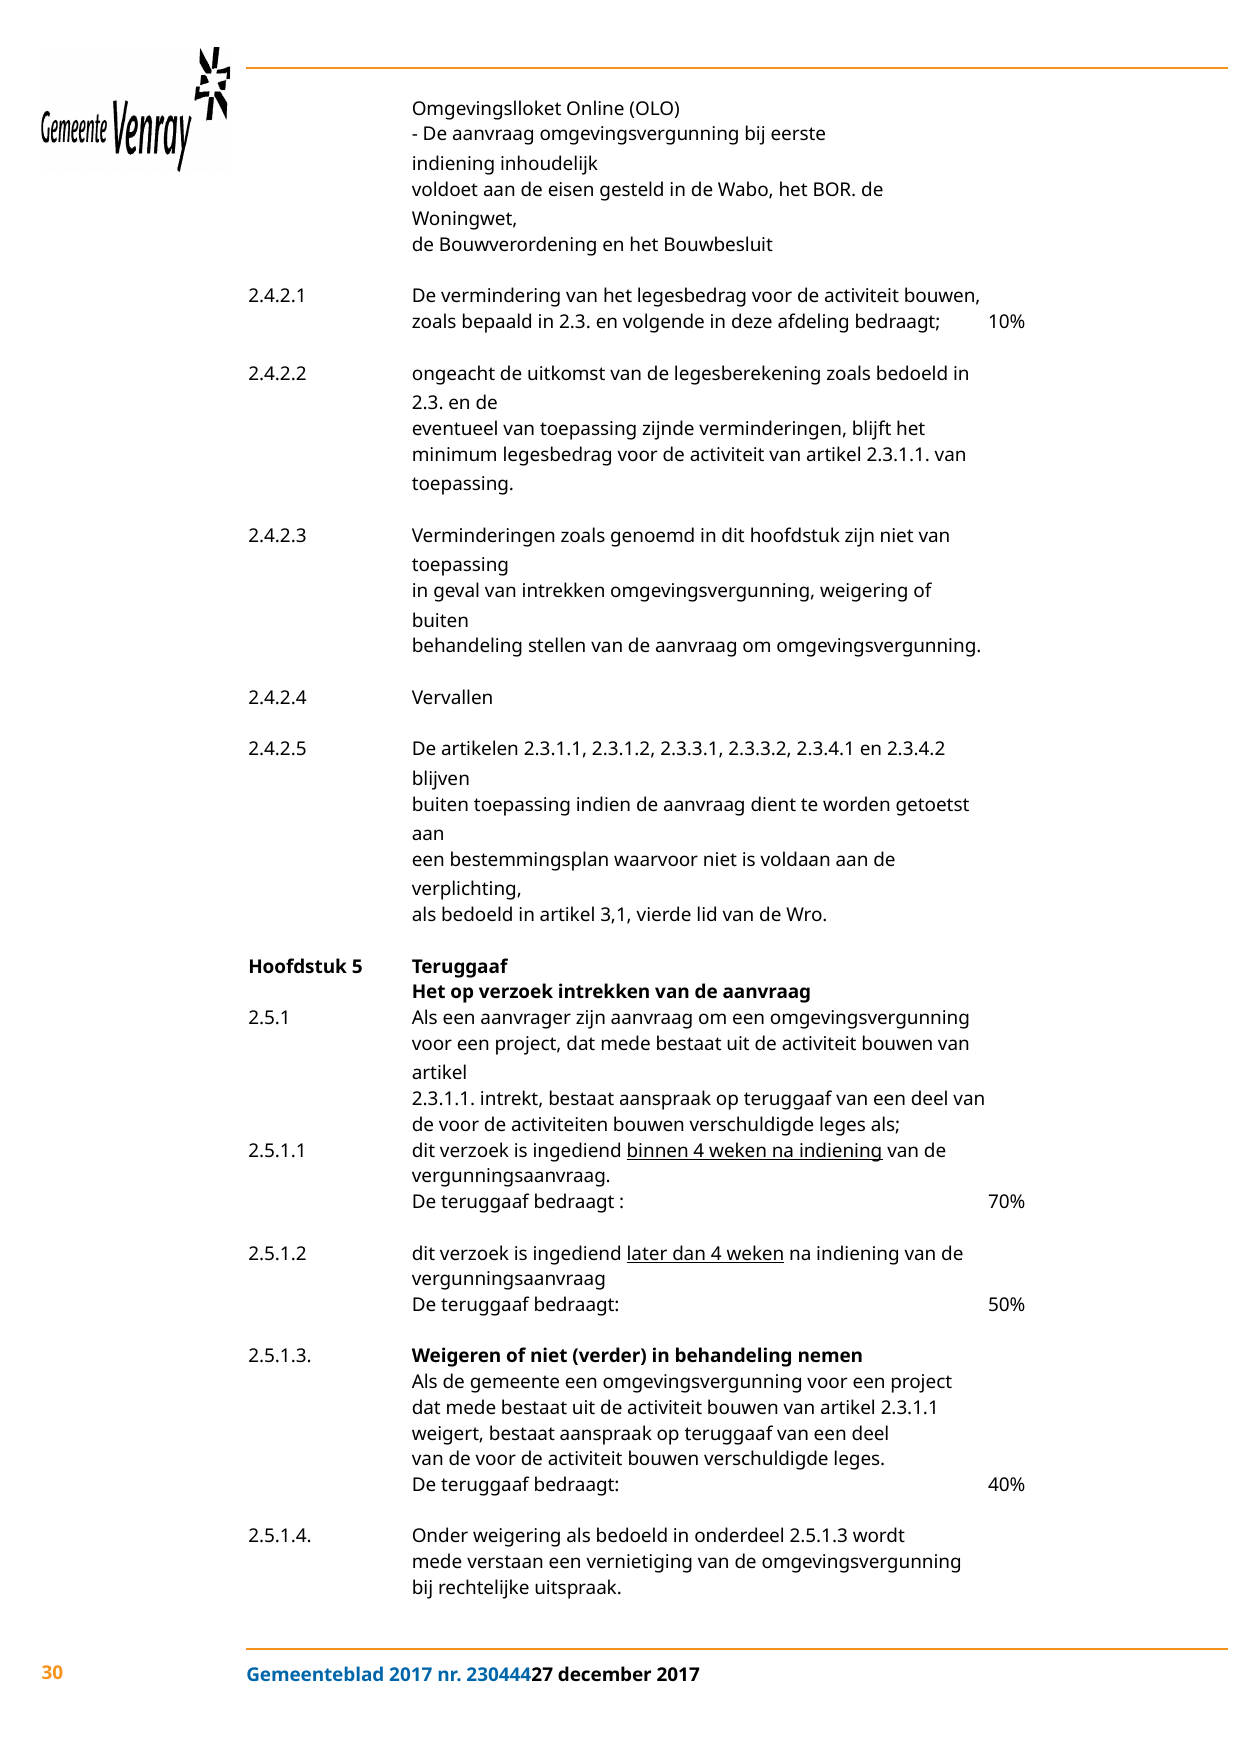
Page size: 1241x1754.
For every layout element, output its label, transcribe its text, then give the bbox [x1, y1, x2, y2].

table_cell Weigeren of niet (verder) in behandeling nemen [412, 1343, 988, 1368]
table_cell [248, 231, 412, 257]
table_cell [988, 1240, 1152, 1265]
table_cell [988, 1394, 1152, 1420]
table_cell dit verzoek is ingediend later dan 4 weken na indiening van de [412, 1240, 988, 1265]
table_cell [248, 846, 412, 901]
table_cell De artikelen 2.3.1.1, 2.3.1.2, 2.3.3.1, 2.3.3.2, 2.3.4.1 en 2.3.4.2 blijven [412, 735, 988, 791]
table_cell in geval van intrekken omgevingsvergunning, weigering of buiten [412, 577, 988, 632]
table_cell - De aanvraag omgevingsvergunning bij eerste indiening inhoudelijk [412, 121, 988, 176]
table_cell [248, 633, 412, 658]
table_cell [248, 1394, 412, 1420]
table_cell [248, 710, 412, 735]
table_cell minimum legesbedrag voor de activiteit van artikel 2.3.1.1. van toepassing. [412, 441, 988, 496]
table_cell [248, 1368, 412, 1394]
table_cell voor een project, dat mede bestaat uit de activiteit bouwen van artikel [412, 1030, 988, 1085]
table_cell [248, 1265, 412, 1291]
table_cell de Bouwverordening en het Bouwbesluit [412, 231, 988, 257]
table_cell [248, 1549, 412, 1574]
table_cell 40% [988, 1471, 1152, 1497]
table_cell mede verstaan een vernietiging van de omgevingsvergunning [412, 1549, 988, 1574]
table_cell [248, 441, 412, 496]
table_cell Als een aanvrager zijn aanvraag om een omgevingsvergunning [412, 1004, 988, 1030]
table_cell buiten toepassing indien de aanvraag dient te worden getoetst aan [412, 791, 988, 846]
table_cell 2.4.2.1 [248, 283, 412, 308]
table_cell [988, 1265, 1152, 1291]
table_cell [988, 360, 1152, 415]
table_cell [412, 927, 988, 953]
table_cell [988, 522, 1152, 577]
table_cell [412, 257, 988, 283]
table_cell [248, 1574, 412, 1600]
table_cell Als de gemeente een omgevingsvergunning voor een project [412, 1368, 988, 1394]
table_cell [988, 633, 1152, 658]
table_cell De teruggaaf bedraagt : [412, 1188, 988, 1214]
table_cell [988, 735, 1152, 791]
table_cell Vervallen [412, 684, 988, 710]
table_cell [988, 1137, 1152, 1162]
table_cell De vermindering van het legesbedrag voor de activiteit bouwen, [412, 283, 988, 308]
table_cell [988, 441, 1152, 496]
table_cell [988, 415, 1152, 441]
table_cell [988, 658, 1152, 684]
table_cell [248, 658, 412, 684]
table_cell [988, 283, 1152, 308]
table_cell [248, 1497, 412, 1523]
table_cell 2.4.2.4 [248, 684, 412, 710]
table_cell [248, 901, 412, 927]
table_cell van de voor de activiteit bouwen verschuldigde leges. [412, 1446, 988, 1471]
table_cell Teruggaaf [412, 953, 988, 978]
table_cell [988, 1549, 1152, 1574]
table_cell [988, 710, 1152, 735]
table_cell [988, 791, 1152, 846]
table_cell [988, 1343, 1152, 1368]
table_cell [248, 308, 412, 334]
table_cell [248, 1214, 412, 1240]
table_cell vergunningsaanvraag. [412, 1163, 988, 1188]
table_cell 2.4.2.5 [248, 735, 412, 791]
table_cell [248, 979, 412, 1004]
table_cell Hoofdstuk 5 [248, 953, 412, 978]
table_cell [412, 1317, 988, 1343]
table_cell Het op verzoek intrekken van de aanvraag [412, 979, 988, 1004]
table_cell de voor de activiteiten bouwen verschuldigde leges als; [412, 1111, 988, 1137]
table_cell 2.4.2.3 [248, 522, 412, 577]
table_cell [988, 231, 1152, 257]
table_cell zoals bepaald in 2.3. en volgende in deze afdeling bedraagt; [412, 308, 988, 334]
table_cell Onder weigering als bedoeld in onderdeel 2.5.1.3 wordt [412, 1523, 988, 1548]
table_cell [988, 176, 1152, 231]
table_cell [248, 1317, 412, 1343]
table_cell [988, 121, 1152, 176]
table_cell 50% [988, 1291, 1152, 1317]
table_cell [988, 334, 1152, 360]
table_cell [988, 577, 1152, 632]
table_cell [248, 121, 412, 176]
table_cell [248, 1111, 412, 1137]
table_cell [988, 1574, 1152, 1600]
table_cell [248, 1291, 412, 1317]
picture [41, 47, 231, 172]
table_cell een bestemmingsplan waarvoor niet is voldaan aan de verplichting, [412, 846, 988, 901]
table_cell dat mede bestaat uit de activiteit bouwen van artikel 2.3.1.1 [412, 1394, 988, 1420]
table_cell 2.5.1.3. [248, 1343, 412, 1368]
table_cell [248, 1163, 412, 1188]
table_cell [988, 1085, 1152, 1111]
table_cell [988, 1317, 1152, 1343]
table_cell [988, 1030, 1152, 1085]
table_cell [412, 710, 988, 735]
table_cell [988, 1111, 1152, 1137]
table_cell De teruggaaf bedraagt: [412, 1291, 988, 1317]
table_cell [248, 257, 412, 283]
table_cell bij rechtelijke uitspraak. [412, 1574, 988, 1600]
table_cell vergunningsaanvraag [412, 1265, 988, 1291]
table_cell [248, 1446, 412, 1471]
table_cell [412, 658, 988, 684]
table_cell [248, 1420, 412, 1446]
table_cell [248, 496, 412, 522]
table_cell dit verzoek is ingediend binnen 4 weken na indiening van de [412, 1137, 988, 1162]
table_cell [248, 1471, 412, 1497]
table_cell 2.5.1.4. [248, 1523, 412, 1548]
table_cell [412, 496, 988, 522]
table_cell [988, 1214, 1152, 1240]
table_cell [248, 176, 412, 231]
table_cell Verminderingen zoals genoemd in dit hoofdstuk zijn niet van toepassing [412, 522, 988, 577]
table_cell [988, 1368, 1152, 1394]
table_cell [248, 95, 412, 121]
table_cell 2.5.1 [248, 1004, 412, 1030]
table_cell [248, 577, 412, 632]
table_cell 10% [988, 308, 1152, 334]
table_cell [412, 334, 988, 360]
table_cell [988, 1523, 1152, 1548]
table_cell [412, 1214, 988, 1240]
table_cell voldoet aan de eisen gesteld in de Wabo, het BOR. de Woningwet, [412, 176, 988, 231]
table_cell [988, 953, 1152, 978]
table_cell [988, 979, 1152, 1004]
table_cell [248, 1188, 412, 1214]
table_cell [248, 1030, 412, 1085]
table_cell [988, 1420, 1152, 1446]
table_cell [988, 901, 1152, 927]
table_cell weigert, bestaat aanspraak op teruggaaf van een deel [412, 1420, 988, 1446]
table_cell [988, 1004, 1152, 1030]
table_cell [988, 1446, 1152, 1471]
table_cell als bedoeld in artikel 3,1, vierde lid van de Wro. [412, 901, 988, 927]
table_cell [988, 927, 1152, 953]
table_cell [988, 257, 1152, 283]
table_cell 2.4.2.2 [248, 360, 412, 415]
table_cell [248, 1085, 412, 1111]
table_cell ongeacht de uitkomst van de legesberekening zoals bedoeld in 2.3. en de [412, 360, 988, 415]
table_cell [988, 1163, 1152, 1188]
table_cell [412, 1497, 988, 1523]
table_cell 70% [988, 1188, 1152, 1214]
table_cell Omgevingslloket Online (OLO) [412, 95, 988, 121]
table_cell eventueel van toepassing zijnde verminderingen, blijft het [412, 415, 988, 441]
table_cell behandeling stellen van de aanvraag om omgevingsvergunning. [412, 633, 988, 658]
table_cell [248, 927, 412, 953]
table_cell 2.5.1.1 [248, 1137, 412, 1162]
table_cell [988, 1497, 1152, 1523]
table_cell [248, 334, 412, 360]
table_cell [248, 791, 412, 846]
table_cell 2.3.1.1. intrekt, bestaat aanspraak op teruggaaf van een deel van [412, 1085, 988, 1111]
table_cell [248, 415, 412, 441]
table_cell 2.5.1.2 [248, 1240, 412, 1265]
table_cell [988, 496, 1152, 522]
table_cell [988, 95, 1152, 121]
table_cell [988, 684, 1152, 710]
table_cell [988, 846, 1152, 901]
table_cell De teruggaaf bedraagt: [412, 1471, 988, 1497]
